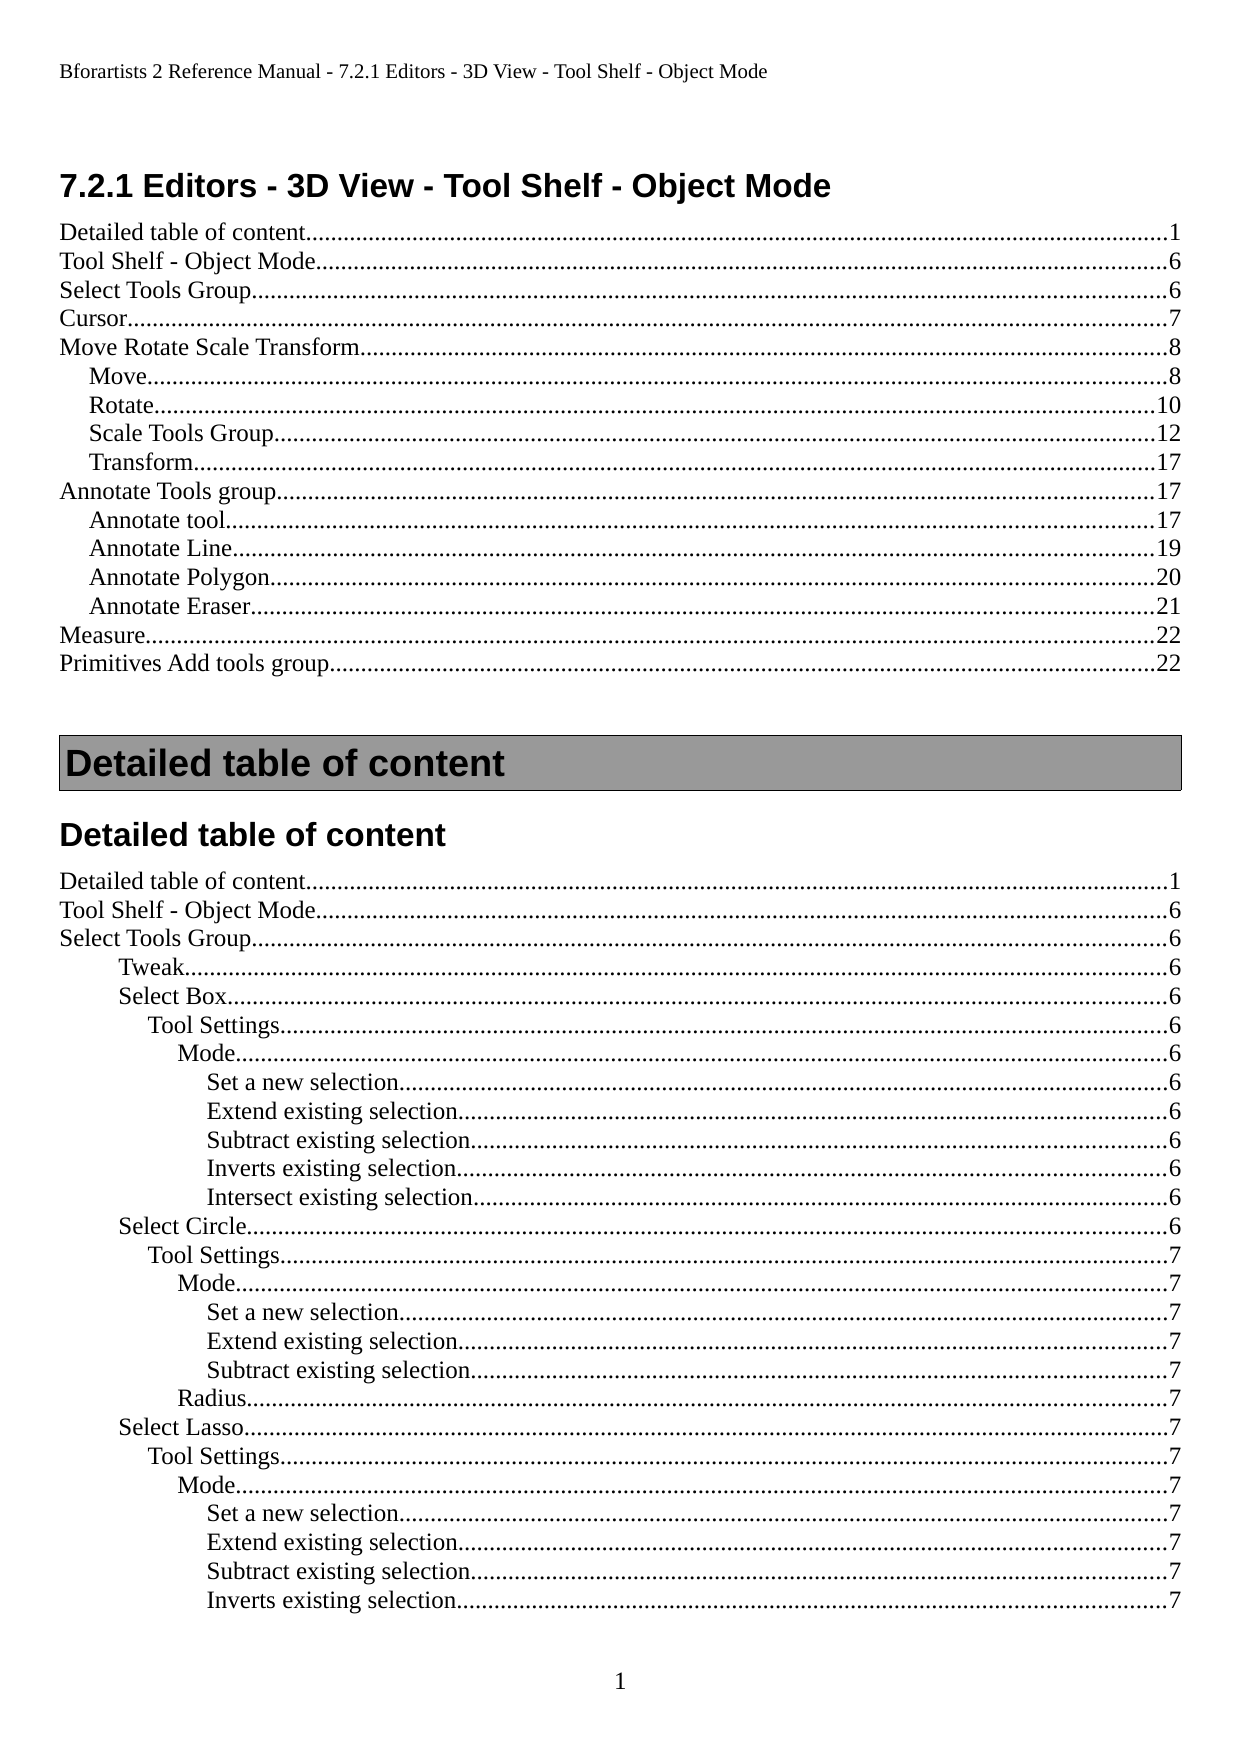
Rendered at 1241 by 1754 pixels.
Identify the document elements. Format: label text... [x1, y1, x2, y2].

text Inverts existing selection 6 [206, 1153, 1181, 1182]
text Set a new selection 7 [206, 1297, 1181, 1326]
text Select Lasso 7 [118, 1412, 1181, 1441]
table_header Detailed table of content [60, 736, 1181, 790]
text Tool Settings 6 [147, 1010, 1181, 1038]
text Measure 22 [59, 620, 1181, 648]
text Select Tools Group 6 [59, 275, 1181, 303]
text Subtract existing selection 6 [206, 1125, 1181, 1153]
text Select Circle 6 [118, 1211, 1181, 1240]
text Extend existing selection 6 [206, 1096, 1181, 1125]
text Set a new selection 7 [206, 1498, 1181, 1527]
text Subtract existing selection 7 [206, 1355, 1181, 1383]
text Intersect existing selection 6 [206, 1182, 1181, 1211]
text Subtract existing selection 7 [206, 1556, 1181, 1585]
text Transform 17 [88, 447, 1181, 476]
text Set a new selection 6 [206, 1067, 1181, 1096]
subtitle 7.2.1 Editors - 3D View - Tool Shelf - Object Mode [59, 166, 1181, 205]
subtitle Detailed table of content [59, 815, 1181, 853]
text Annotate Tools group 17 [59, 476, 1181, 505]
text Rotate 10 [88, 390, 1181, 418]
text Extend existing selection 7 [206, 1326, 1181, 1355]
text Tool Settings 7 [147, 1441, 1181, 1470]
text Mode 7 [177, 1470, 1181, 1498]
text Primitives Add tools group 22 [59, 648, 1181, 677]
text Tool Shelf - Object Mode 6 [59, 246, 1181, 275]
text Tool Shelf - Object Mode 6 [59, 895, 1181, 923]
text Annotate Line 19 [88, 533, 1181, 562]
text Tool Settings 7 [147, 1240, 1181, 1268]
text Select Box 6 [118, 981, 1181, 1010]
text Annotate Eraser 21 [88, 591, 1181, 620]
text Detailed table of content 1 [59, 866, 1181, 895]
text Annotate Polygon 20 [88, 562, 1181, 591]
text Inverts existing selection 7 [206, 1585, 1181, 1613]
text Extend existing selection 7 [206, 1527, 1181, 1556]
text Tweak 6 [118, 952, 1181, 981]
text Mode 7 [177, 1268, 1181, 1297]
text Annotate tool 17 [88, 505, 1181, 533]
text Select Tools Group 6 [59, 923, 1181, 952]
text Move 8 [88, 361, 1181, 390]
text Move Rotate Scale Transform 8 [59, 332, 1181, 361]
text Mode 6 [177, 1038, 1181, 1067]
text Cursor 7 [59, 303, 1181, 332]
text Detailed table of content 1 [59, 217, 1181, 246]
text Scale Tools Group 12 [88, 418, 1181, 447]
text Radius 7 [177, 1383, 1181, 1412]
